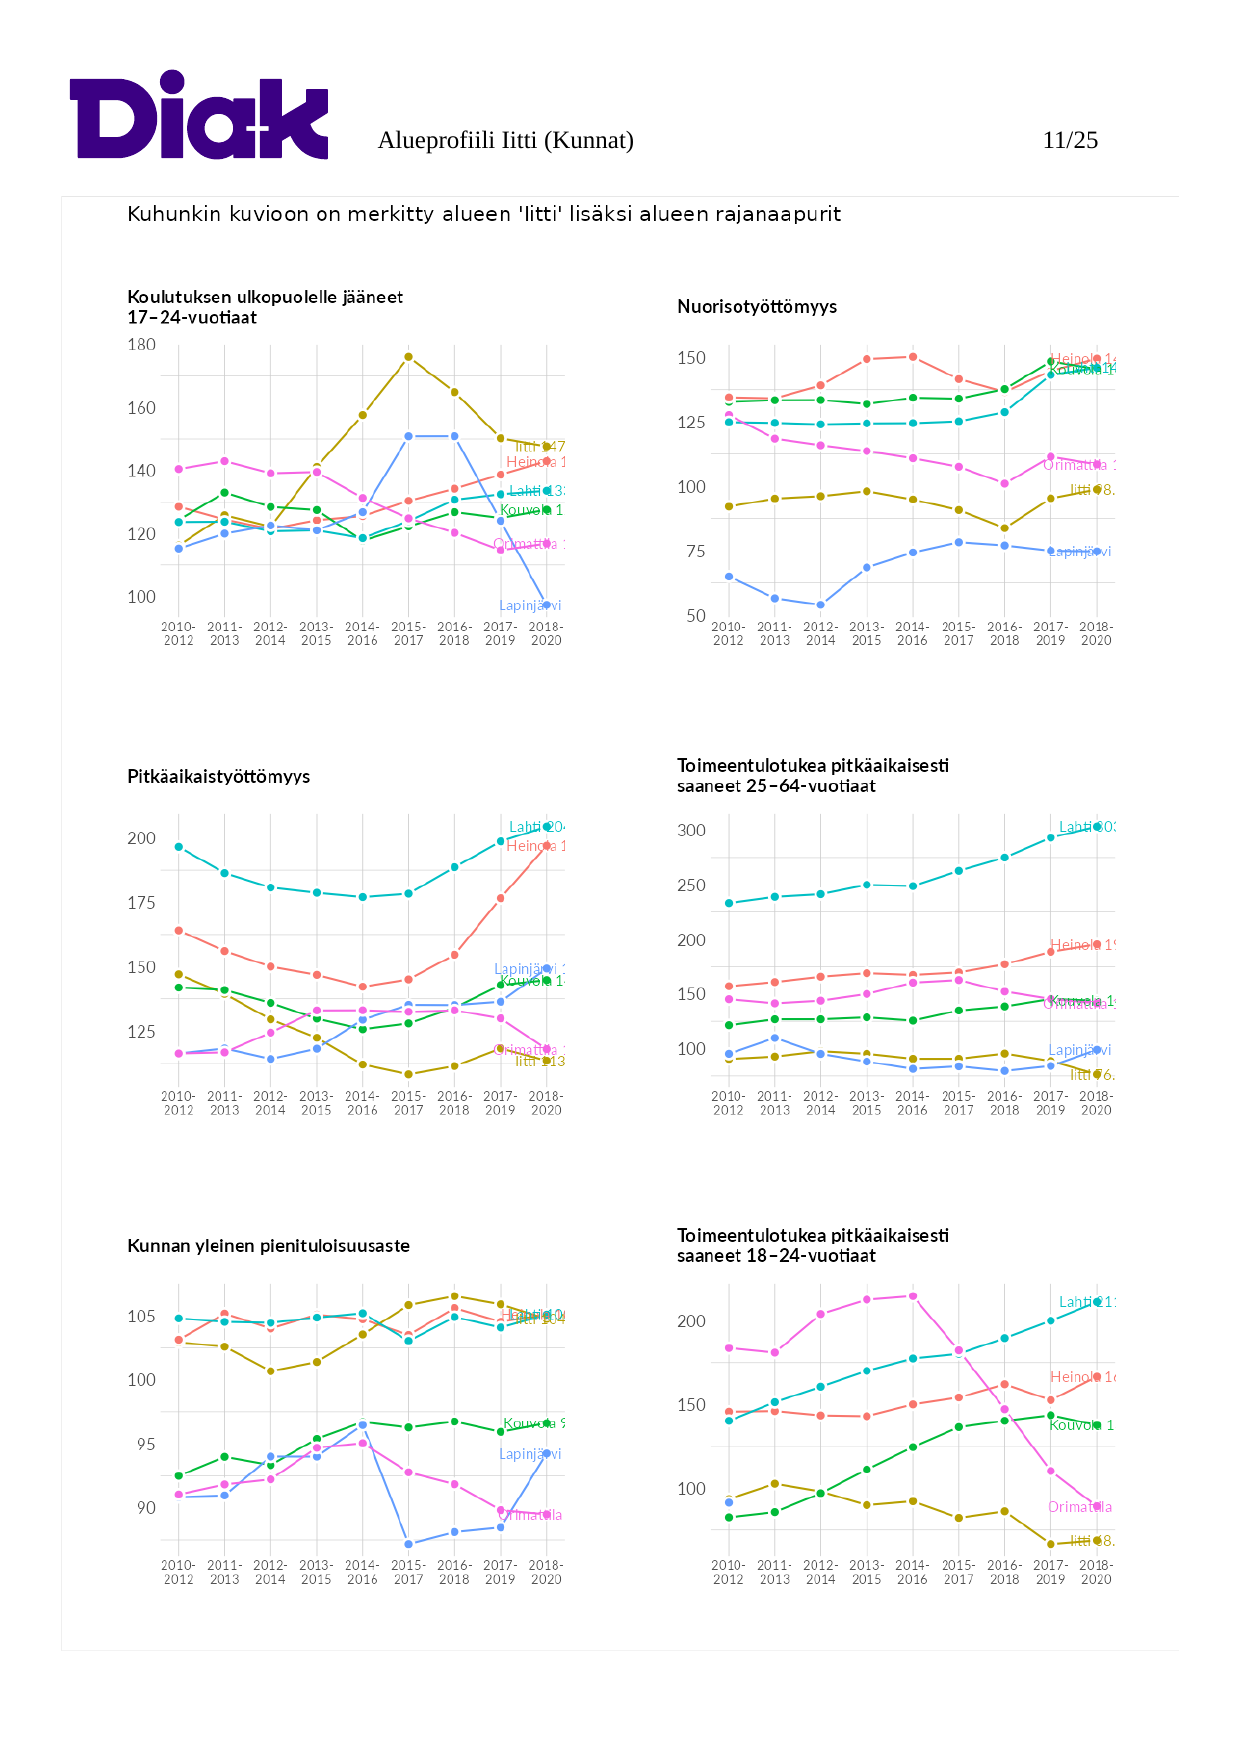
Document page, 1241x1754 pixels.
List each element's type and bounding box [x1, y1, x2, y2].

picture [61, 196, 1179, 1651]
